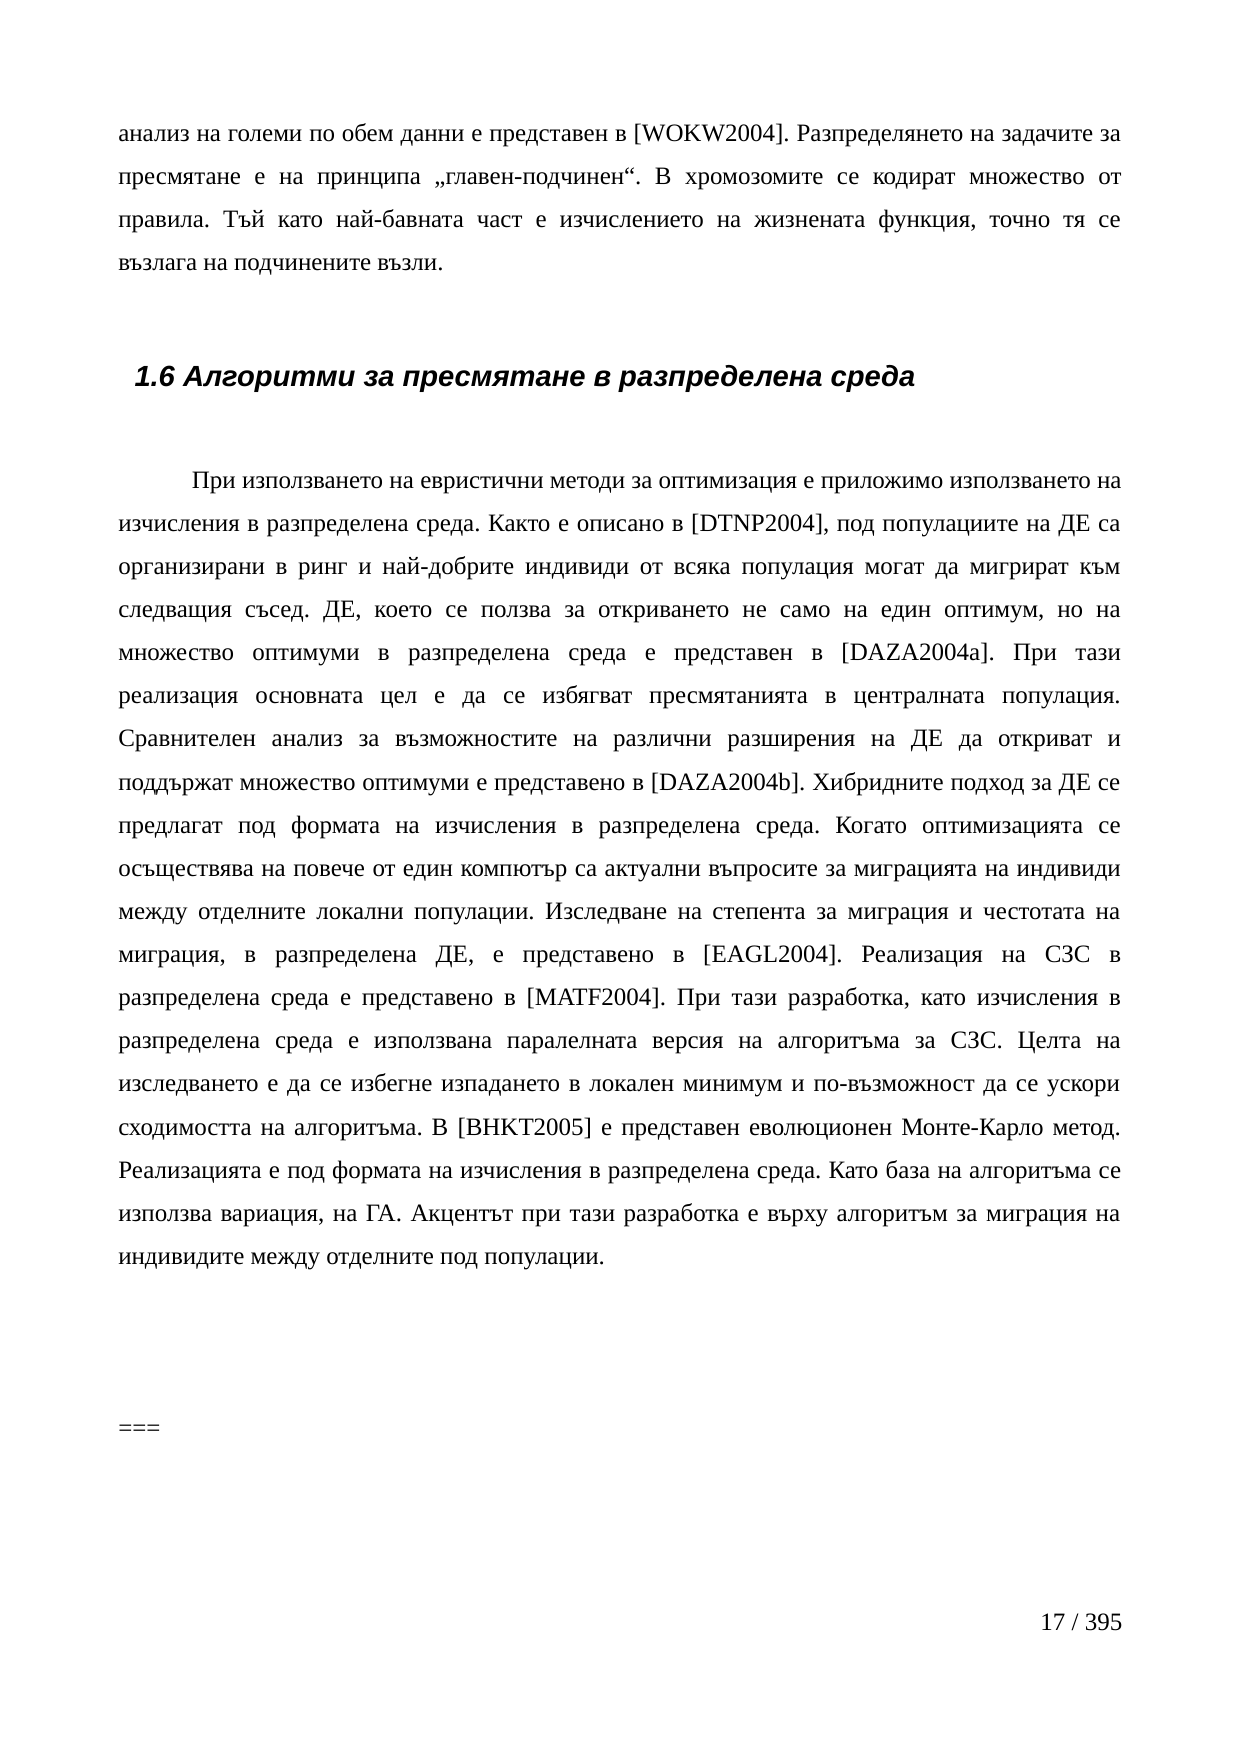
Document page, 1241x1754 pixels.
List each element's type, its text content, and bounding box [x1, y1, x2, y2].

subtitle 1.6 Алгоритми за пресмятане в разпределена среда [118, 359, 1122, 392]
text анализ на големи по обем данни е представен в [WOKW2004]. Разпределянето на задачите за пресмятане е на принципа „главен-подчинен“. В хромозомите се кодират множество от правила. Тъй като най-бавната част е изчислението на жизнената функция, точно тя се възлага на подчинените възли. [118, 118, 1122, 276]
text === [118, 1413, 1122, 1442]
text При използването на евристични методи за оптимизация е приложимо използването на изчисления в разпределена среда. Както е описано в [DTNP2004], под популациите на ДЕ са организирани в ринг и най-добрите индивиди от всяка популация могат да мигрират към следващия съсед. ДЕ, което се ползва за откриването не само на един оптимум, но на множество оптимуми в разпределена среда е представен в [DAZA2004a]. При тази реализация основната цел е да се избягват пресмятанията в централната популация. Сравнителен анализ за възможностите на различни разширения на ДЕ да откриват и поддържат множество оптимуми е представено в [DAZA2004b]. Хибридните подход за ДЕ се предлагат под формата на изчисления в разпределена среда. Когато оптимизацията се осъществява на повече от един компютър са актуални въпросите за миграцията на индивиди между отделните локални популации. Изследване на степента за миграция и честотата на миграция, в разпределена ДЕ, е представено в [EAGL2004]. Реализация на СЗС в разпределена среда е представено в [MATF2004]. При тази разработка, като изчисления в разпределена среда е използвана паралелната версия на алгоритъма за СЗС. Целта на изследването е да се избегне изпадането в локален минимум и по-възможност да се ускори сходимостта на алгоритъма. В [BHKT2005] е представен еволюционен Монте-Карло метод. Реализацията е под формата на изчисления в разпределена среда. Като база на алгоритъма се използва вариация, на ГА. Акцентът при тази разработка е върху алгоритъм за миграция на индивидите между отделните под популации. [118, 465, 1122, 1270]
